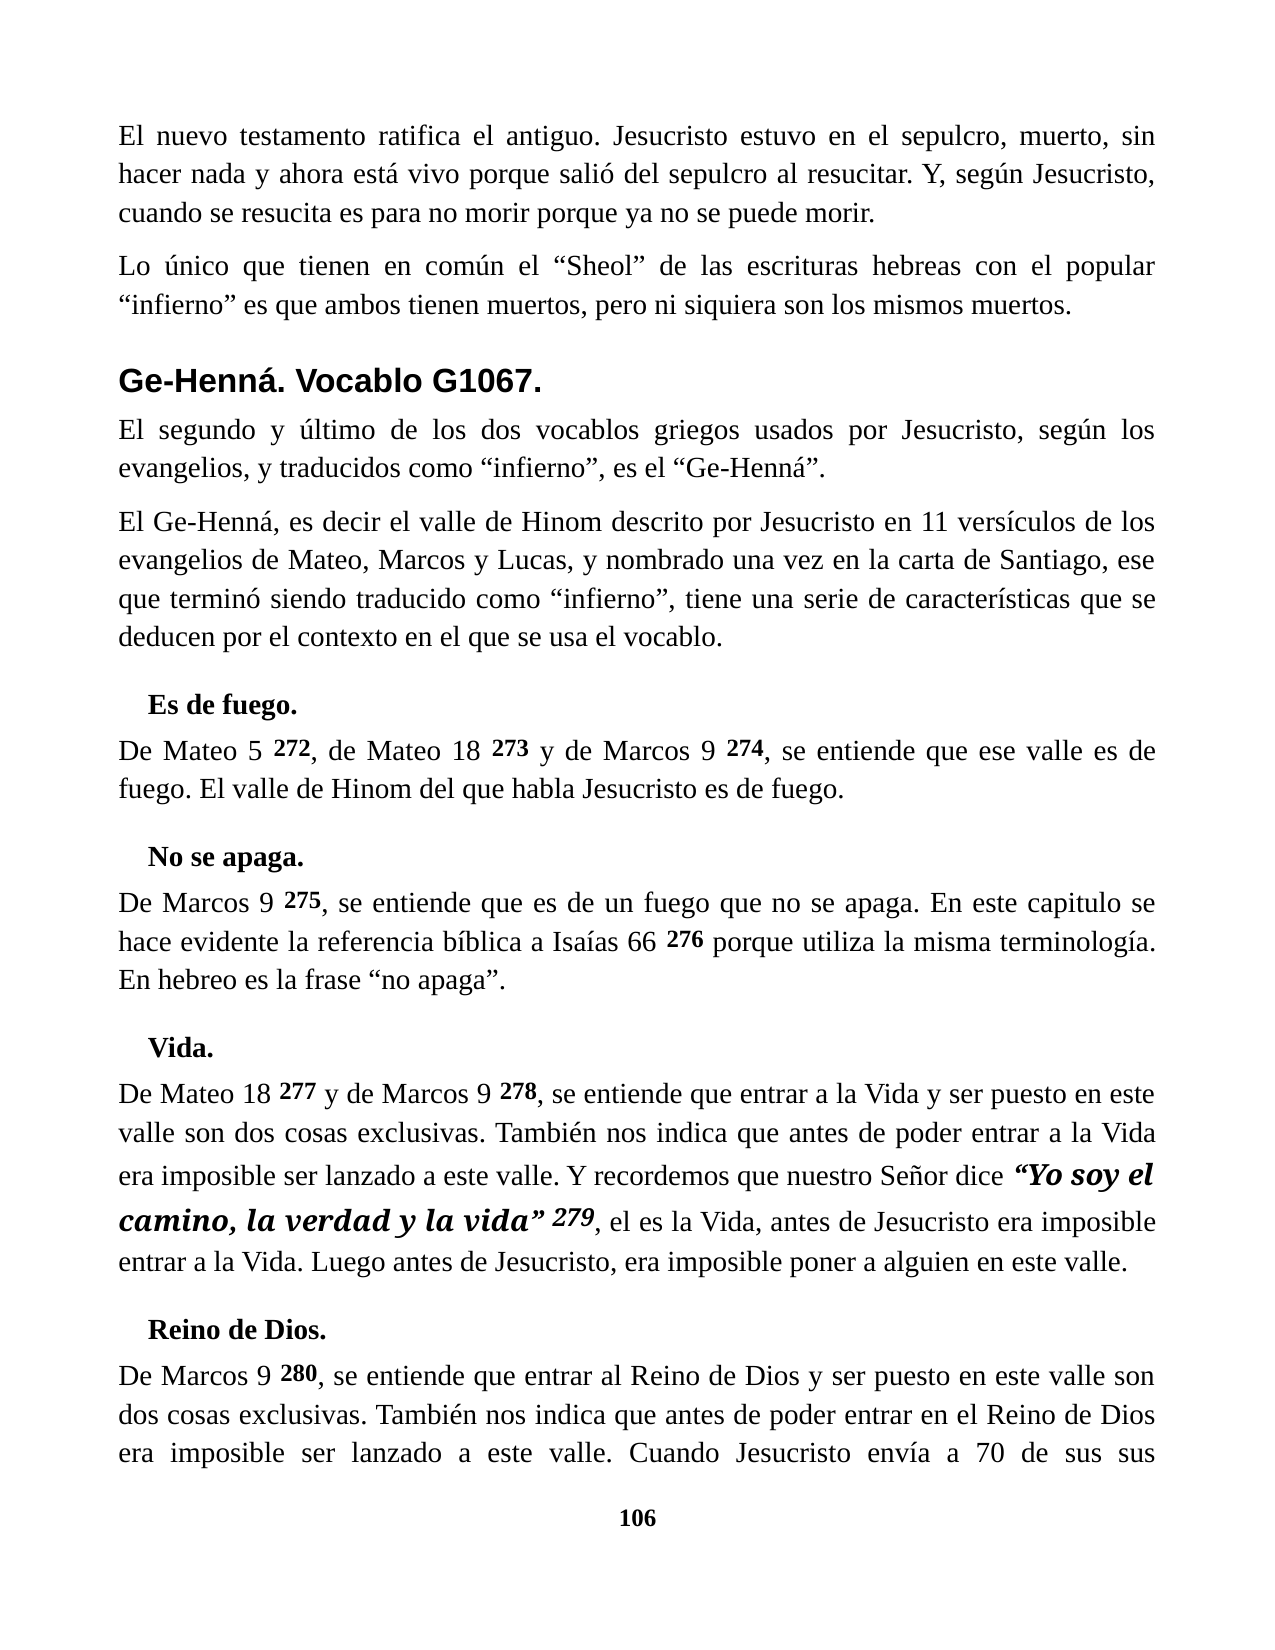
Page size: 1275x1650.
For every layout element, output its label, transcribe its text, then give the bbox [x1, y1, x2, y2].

text De Marcos 9 , se entiende que entrar al Reino de Dios y ser puesto en este valle son dos cosas exclusivas. También nos indica que antes de poder entrar en el Reino de Dios era imposible ser lanzado a este valle. Cuando Jesucristo envía a 70 de sus sus [118, 1358, 1157, 1469]
text El nuevo testamento ratifica el antiguo. Jesucristo estuvo en el sepulcro, muerto, sin hacer nada y ahora está vivo porque salió del sepulcro al resucitar. Y, según Jesucristo, cuando se resucita es para no morir porque ya no se puede morir. [118, 118, 1157, 229]
subtitle Vida. [148, 1030, 1157, 1064]
text De Mateo 18 y de Marcos 9 , se entiende que entrar a la Vida y ser puesto en este valle son dos cosas exclusivas. También nos indica que antes de poder entrar a la Vida era imposible ser lanzado a este valle. Y recordemos que nuestro Señor dice “Yo soy el camino, la verdad y la vida” , el es la Vida, antes de Jesucristo era imposible entrar a la Vida. Luego antes de Jesucristo, era imposible poner a alguien en este valle. [118, 1076, 1157, 1278]
subtitle No se apaga. [148, 839, 1157, 873]
subtitle Reino de Dios. [148, 1312, 1157, 1346]
subtitle Es de fuego. [148, 687, 1157, 721]
text El Ge-Henná, es decir el valle de Hinom descrito por Jesucristo en 11 versículos de los evangelios de Mateo, Marcos y Lucas, y nombrado una vez en la carta de Santiago, ese que terminó siendo traducido como “infierno”, tiene una serie de características que se deducen por el contexto en el que se usa el vocablo. [118, 504, 1157, 653]
text De Marcos 9 , se entiende que es de un fuego que no se apaga. En este capitulo se hace evidente la referencia bíblica a Isaías 66 porque utiliza la misma terminología. En hebreo es la frase “no apaga”. [118, 885, 1157, 996]
text De Mateo 5 , de Mateo 18 y de Marcos 9 , se entiende que ese valle es de fuego. El valle de Hinom del que habla Jesucristo es de fuego. [118, 733, 1157, 805]
text El segundo y último de los dos vocablos griegos usados por Jesucristo, según los evangelios, y traducidos como “infierno”, es el “Ge-Henná”. [118, 412, 1157, 484]
subtitle Ge-Henná. Vocablo G1067. [118, 361, 1157, 399]
text Lo único que tienen en común el “Sheol” de las escrituras hebreas con el popular “infierno” es que ambos tienen muertos, pero ni siquiera son los mismos muertos. [118, 248, 1157, 320]
